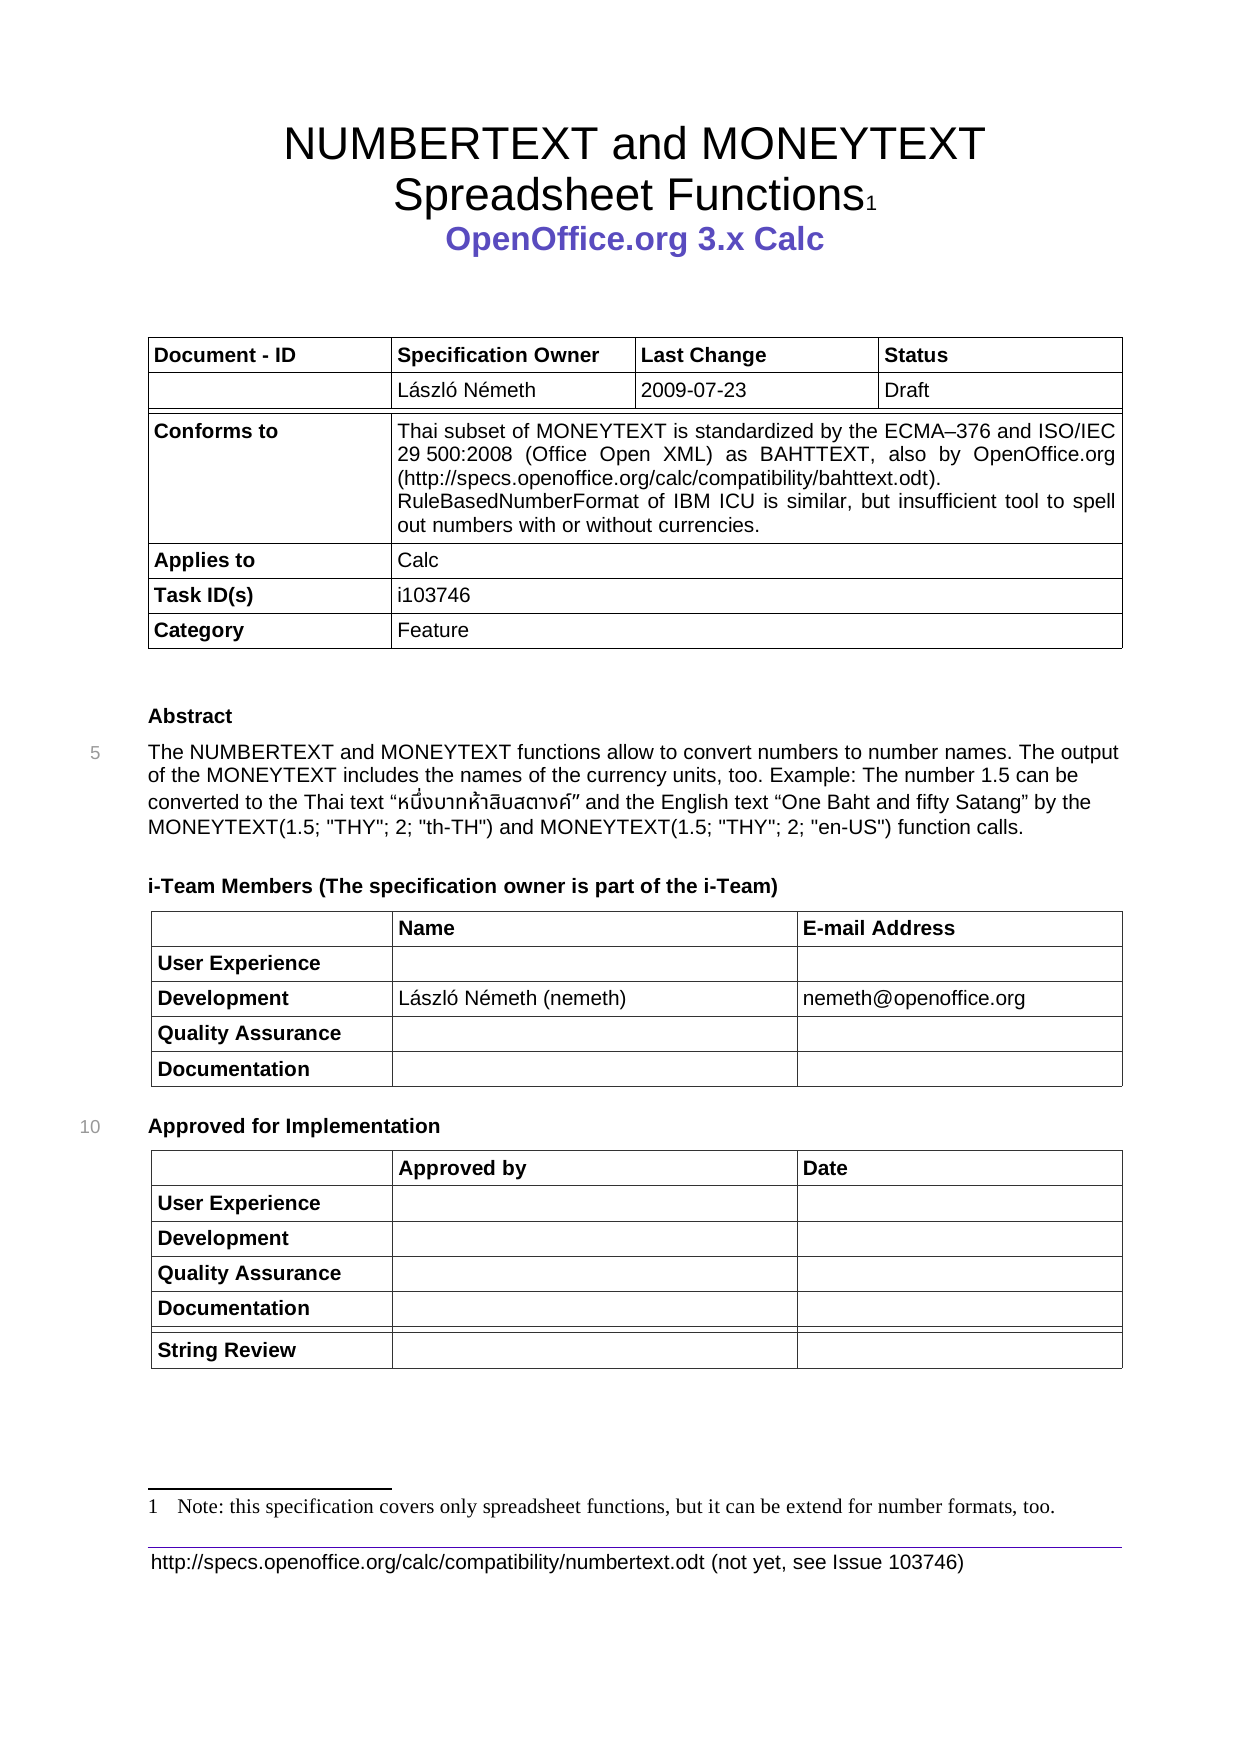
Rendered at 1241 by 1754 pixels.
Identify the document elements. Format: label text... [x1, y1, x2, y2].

table_cell Quality Assurance [152, 1017, 392, 1051]
table_cell László Németh [392, 373, 635, 408]
table_cell Documentation [152, 1292, 392, 1326]
table_header Document - ID [149, 338, 391, 372]
table_cell [393, 1327, 797, 1332]
table_cell String Review [152, 1333, 392, 1368]
table_cell User Experience [152, 947, 392, 981]
table_cell [798, 1222, 1122, 1256]
table_cell [798, 1017, 1122, 1051]
table_cell [149, 409, 1122, 413]
table_cell [393, 1333, 797, 1368]
table_cell [798, 1292, 1122, 1326]
text Approved for Implementation [148, 1114, 1122, 1138]
table_cell [393, 1292, 797, 1326]
table_header Date [798, 1151, 1122, 1185]
table_cell Development [152, 982, 392, 1016]
table_cell [393, 1186, 797, 1221]
text Note: this specification covers only spreadsheet functions, but it can be extend for number formats, too. [148, 1495, 1122, 1518]
table_cell [798, 1333, 1122, 1368]
table_cell nemeth@openoffice.org [798, 982, 1122, 1016]
table_cell i103746 [392, 579, 1122, 613]
table_cell User Experience [152, 1186, 392, 1221]
table_cell László Németh (nemeth) [393, 982, 797, 1016]
table_cell [798, 1052, 1122, 1086]
table_cell Conforms to [149, 414, 391, 543]
table_cell [393, 1222, 797, 1256]
table_cell Documentation [152, 1052, 392, 1086]
table_cell [393, 947, 797, 981]
table_cell [798, 1186, 1122, 1221]
table_header Name [393, 912, 797, 946]
text OpenOffice.org 3.x Calc [148, 220, 1122, 258]
table_cell [393, 1257, 797, 1291]
table_header Approved by [393, 1151, 797, 1185]
table_cell [393, 1017, 797, 1051]
table_header Status [879, 338, 1122, 372]
table_cell Thai subset of MONEYTEXT is standardized by the ECMA–376 and ISO/IEC 29 500:2008 (Office Open XML) as BAHTTEXT, also by OpenOffice.org (http://specs.openoffice.org/calc/compatibility/bahttext.odt). RuleBasedNumberFormat of IBM ICU is similar, but insufficient tool to spell out numbers with or without currencies. [392, 414, 1122, 543]
table_cell [798, 1327, 1122, 1332]
table_header Specification Owner [392, 338, 635, 372]
table_cell [152, 1327, 392, 1332]
table_cell Quality Assurance [152, 1257, 392, 1291]
table_cell Category [149, 614, 391, 648]
text i-Team Members (The specification owner is part of the i-Team) [148, 875, 1122, 898]
table_cell Development [152, 1222, 392, 1256]
table_cell [149, 373, 391, 408]
table_cell Draft [879, 373, 1122, 408]
table_header [152, 1151, 392, 1185]
text NUMBERTEXT and MONEYTEXT Spreadsheet Functions [148, 118, 1122, 220]
table_cell Task ID(s) [149, 579, 391, 613]
table_header [152, 912, 392, 946]
text Abstract [148, 704, 1122, 728]
table_cell [798, 947, 1122, 981]
table_header Last Change [636, 338, 878, 372]
table_header E-mail Address [798, 912, 1122, 946]
text The NUMBERTEXT and MONEYTEXT functions allow to convert numbers to number names. The output of the MONEYTEXT includes the names of the currency units, too. Example: The number 1.5 can be converted to the Thai text “หนึ่งบาทห้าสิบสตางค์” and the English text “One Baht and fifty Satang” by the MONEYTEXT(1.5; "THY"; 2; "th-TH") and MONEYTEXT(1.5; "THY"; 2; "en-US") function calls. [148, 740, 1122, 839]
table_cell [393, 1052, 797, 1086]
table_cell [798, 1257, 1122, 1291]
table_cell Calc [392, 544, 1122, 578]
table_cell 2009-07-23 [636, 373, 878, 408]
table_cell Applies to [149, 544, 391, 578]
table_cell Feature [392, 614, 1122, 648]
